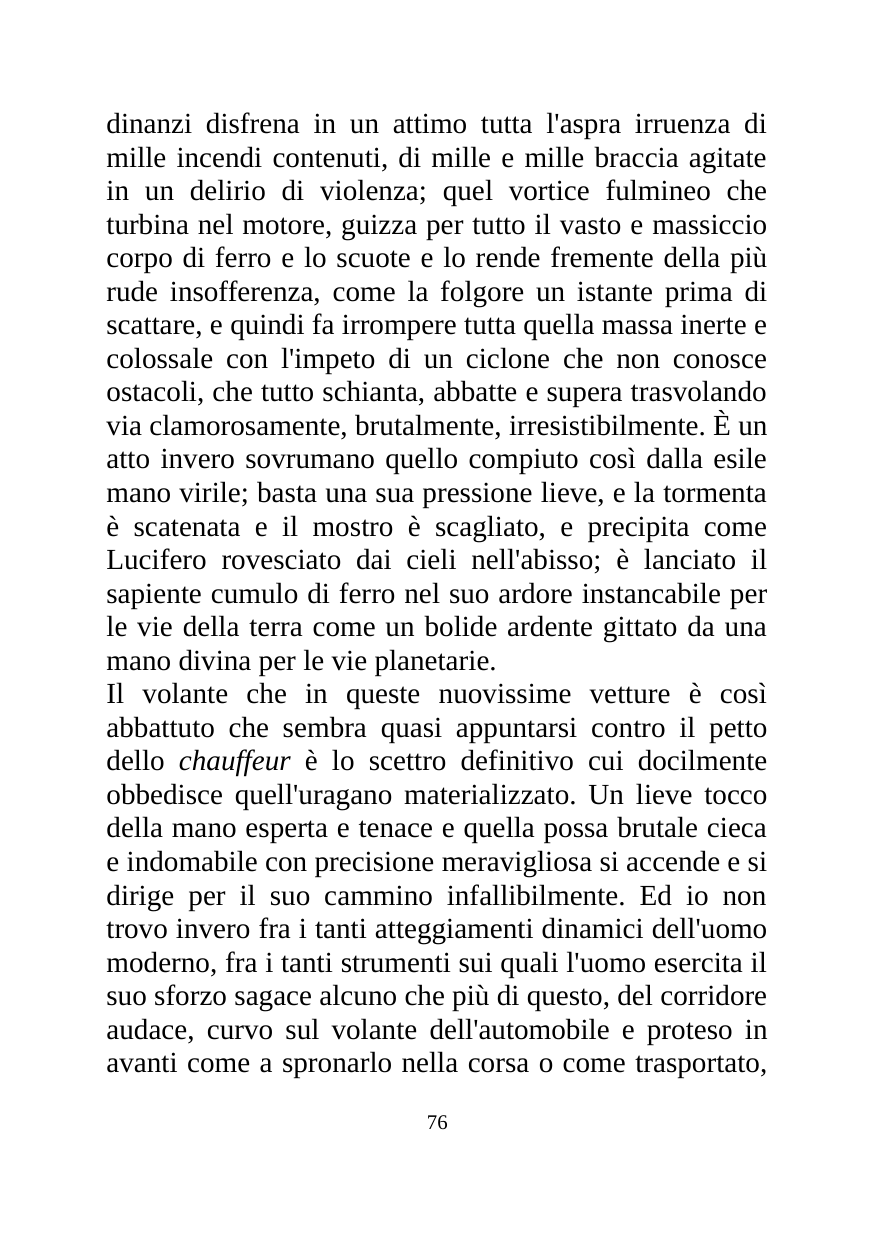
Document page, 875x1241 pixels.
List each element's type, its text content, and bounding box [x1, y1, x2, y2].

text Il volante che in queste nuovissime vetture è così abbattuto che sembra quasi appuntarsi contro il petto dello chauffeur è lo scettro definitivo cui docilmente obbedisce quell'uragano materializzato. Un lieve tocco della mano esperta e tenace e quella possa brutale cieca e indomabile con precisione meravigliosa si accende e si dirige per il suo cammino infallibilmente. Ed io non trovo invero fra i tanti atteggiamenti dinamici dell'uomo moderno, fra i tanti strumenti sui quali l'uomo esercita il suo sforzo sagace alcuno che più di questo, del corridore audace, curvo sul volante dell'automobile e proteso in avanti come a spronarlo nella corsa o come trasportato, [106, 676, 768, 1079]
text dinanzi disfrena in un attimo tutta l'aspra irruenza di mille incendi contenuti, di mille e mille braccia agitate in un delirio di violenza; quel vortice fulmineo che turbina nel motore, guizza per tutto il vasto e massiccio corpo di ferro e lo scuote e lo rende fremente della più rude insofferenza, come la folgore un istante prima di scattare, e quindi fa irrompere tutta quella massa inerte e colossale con l'impeto di un ciclone che non conosce ostacoli, che tutto schianta, abbatte e supera trasvolando via clamorosamente, brutalmente, irresistibilmente. È un atto invero sovrumano quello compiuto così dalla esile mano virile; basta una sua pressione lieve, e la tormenta è scatenata e il mostro è scagliato, e precipita come Lucifero rovesciato dai cieli nell'abisso; è lanciato il sapiente cumulo di ferro nel suo ardore instancabile per le vie della terra come un bolide ardente gittato da una mano divina per le vie planetarie. [106, 106, 768, 676]
